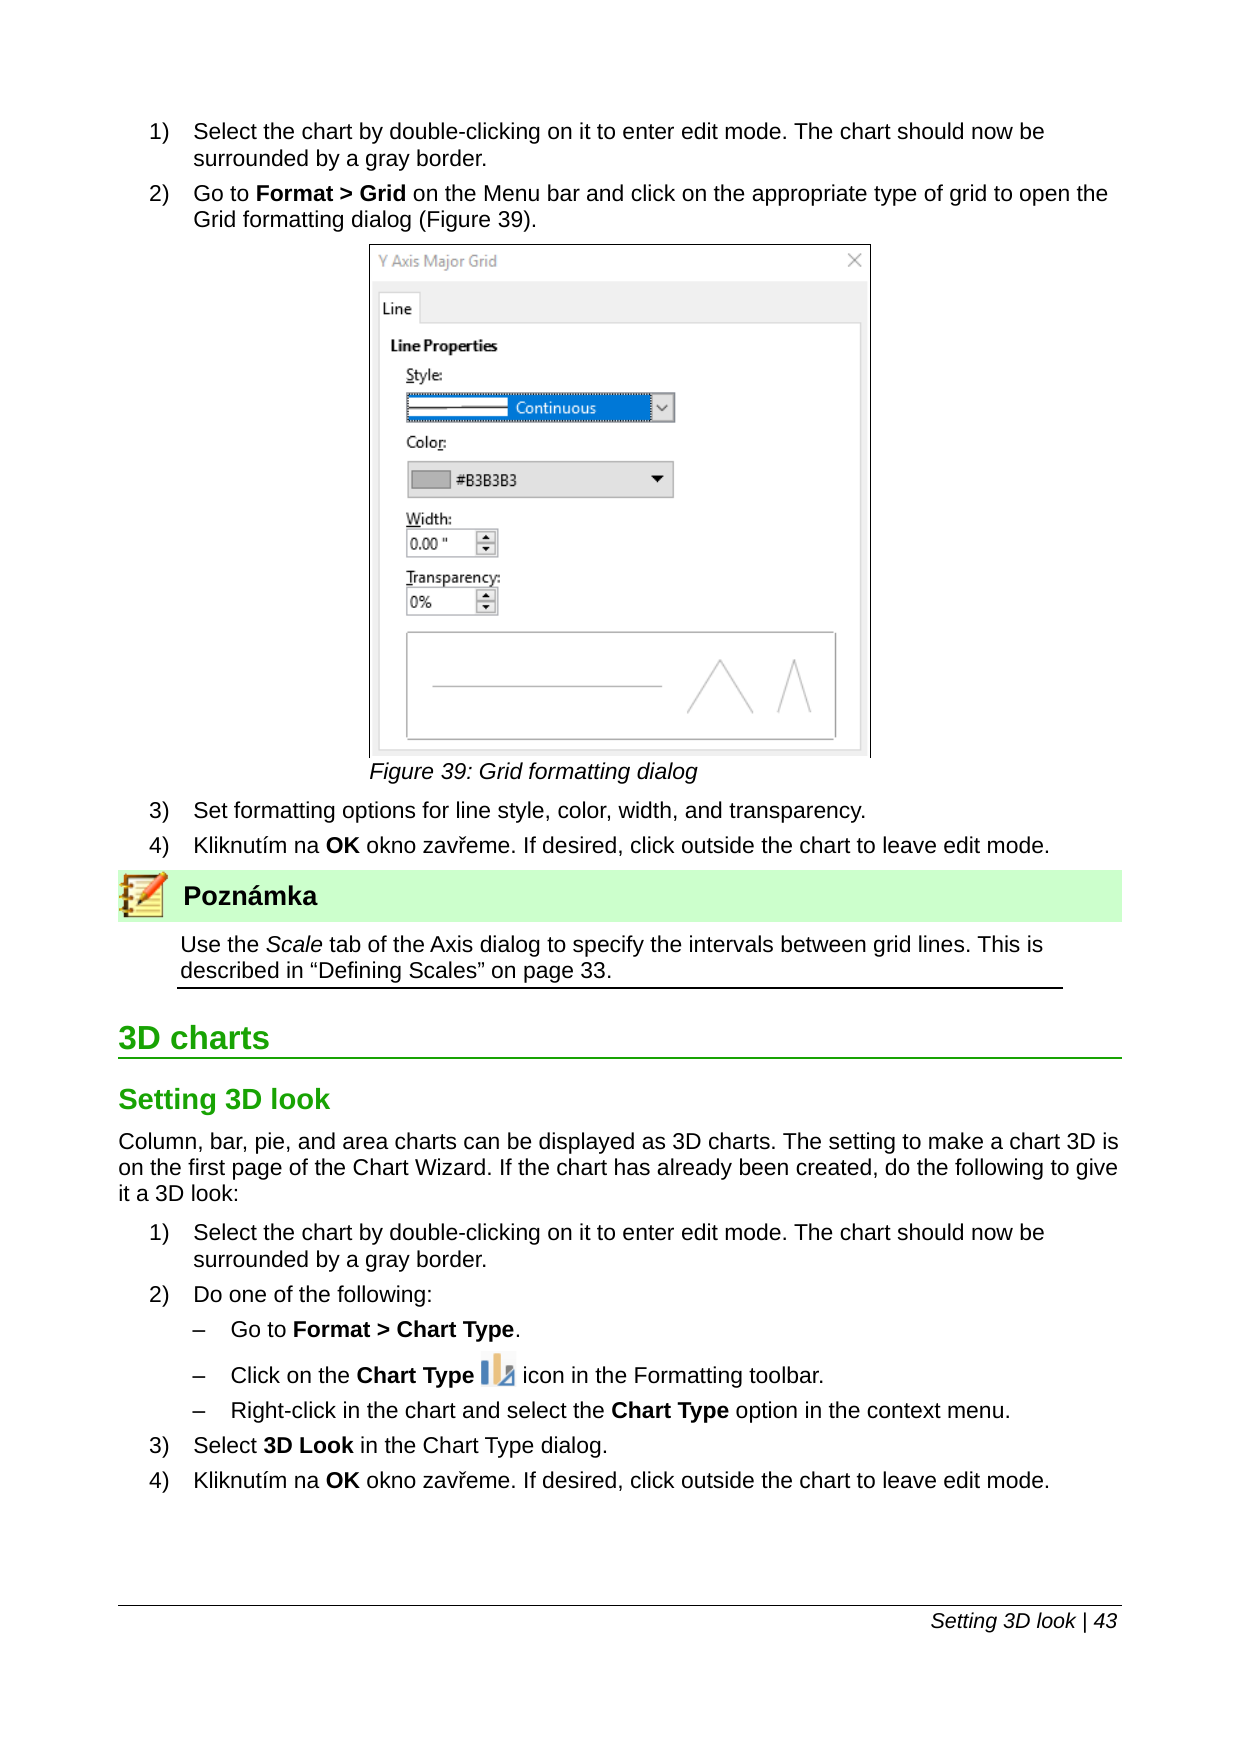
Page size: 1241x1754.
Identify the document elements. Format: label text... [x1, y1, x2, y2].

subtitle Setting 3D look [118, 1082, 1122, 1116]
list Select the chart by double-clicking on it to enter edit mode. The chart should now be surrounded by a gray border. [169, 1219, 1122, 1272]
list Go to Format > Grid on the Menu bar and click on the appropriate type of grid to open the Grid formatting dialog (Figure 39). [169, 180, 1122, 232]
list Column, bar, pie, and area charts can be displayed as 3D charts. The setting to make a chart 3D is on the first page of the Chart Wizard. If the chart has already been created, do the following to give it a 3D look: [118, 1128, 1122, 1207]
list Go to Format > Chart Type. [192, 1316, 1122, 1342]
list Do one of the following: [169, 1281, 1122, 1307]
picture [480, 1351, 517, 1387]
picture [119, 870, 170, 921]
subtitle Poznámka [118, 870, 1122, 922]
list Kliknutím na OK okno zavřeme. If desired, click outside the chart to leave edit mode. [169, 1467, 1122, 1493]
picture [372, 247, 868, 756]
list Set formatting options for line style, color, width, and transparency. [169, 797, 1122, 823]
text Use the Scale tab of the Axis dialog to specify the intervals between grid lines. This is described in “Defining Scales” on page 33. [177, 928, 1063, 987]
list Select 3D Look in the Chart Type dialog. [169, 1432, 1122, 1458]
list Right-click in the chart and select the Chart Type option in the context menu. [192, 1397, 1122, 1423]
subtitle 3D charts [118, 1018, 1122, 1057]
list Click on the Chart Type icon in the Formatting toolbar. [192, 1351, 1122, 1388]
text Figure 39: Grid formatting dialog [369, 756, 871, 784]
list Select the chart by double-clicking on it to enter edit mode. The chart should now be surrounded by a gray border. [169, 118, 1122, 171]
list Kliknutím na OK okno zavřeme. If desired, click outside the chart to leave edit mode. [169, 832, 1122, 858]
